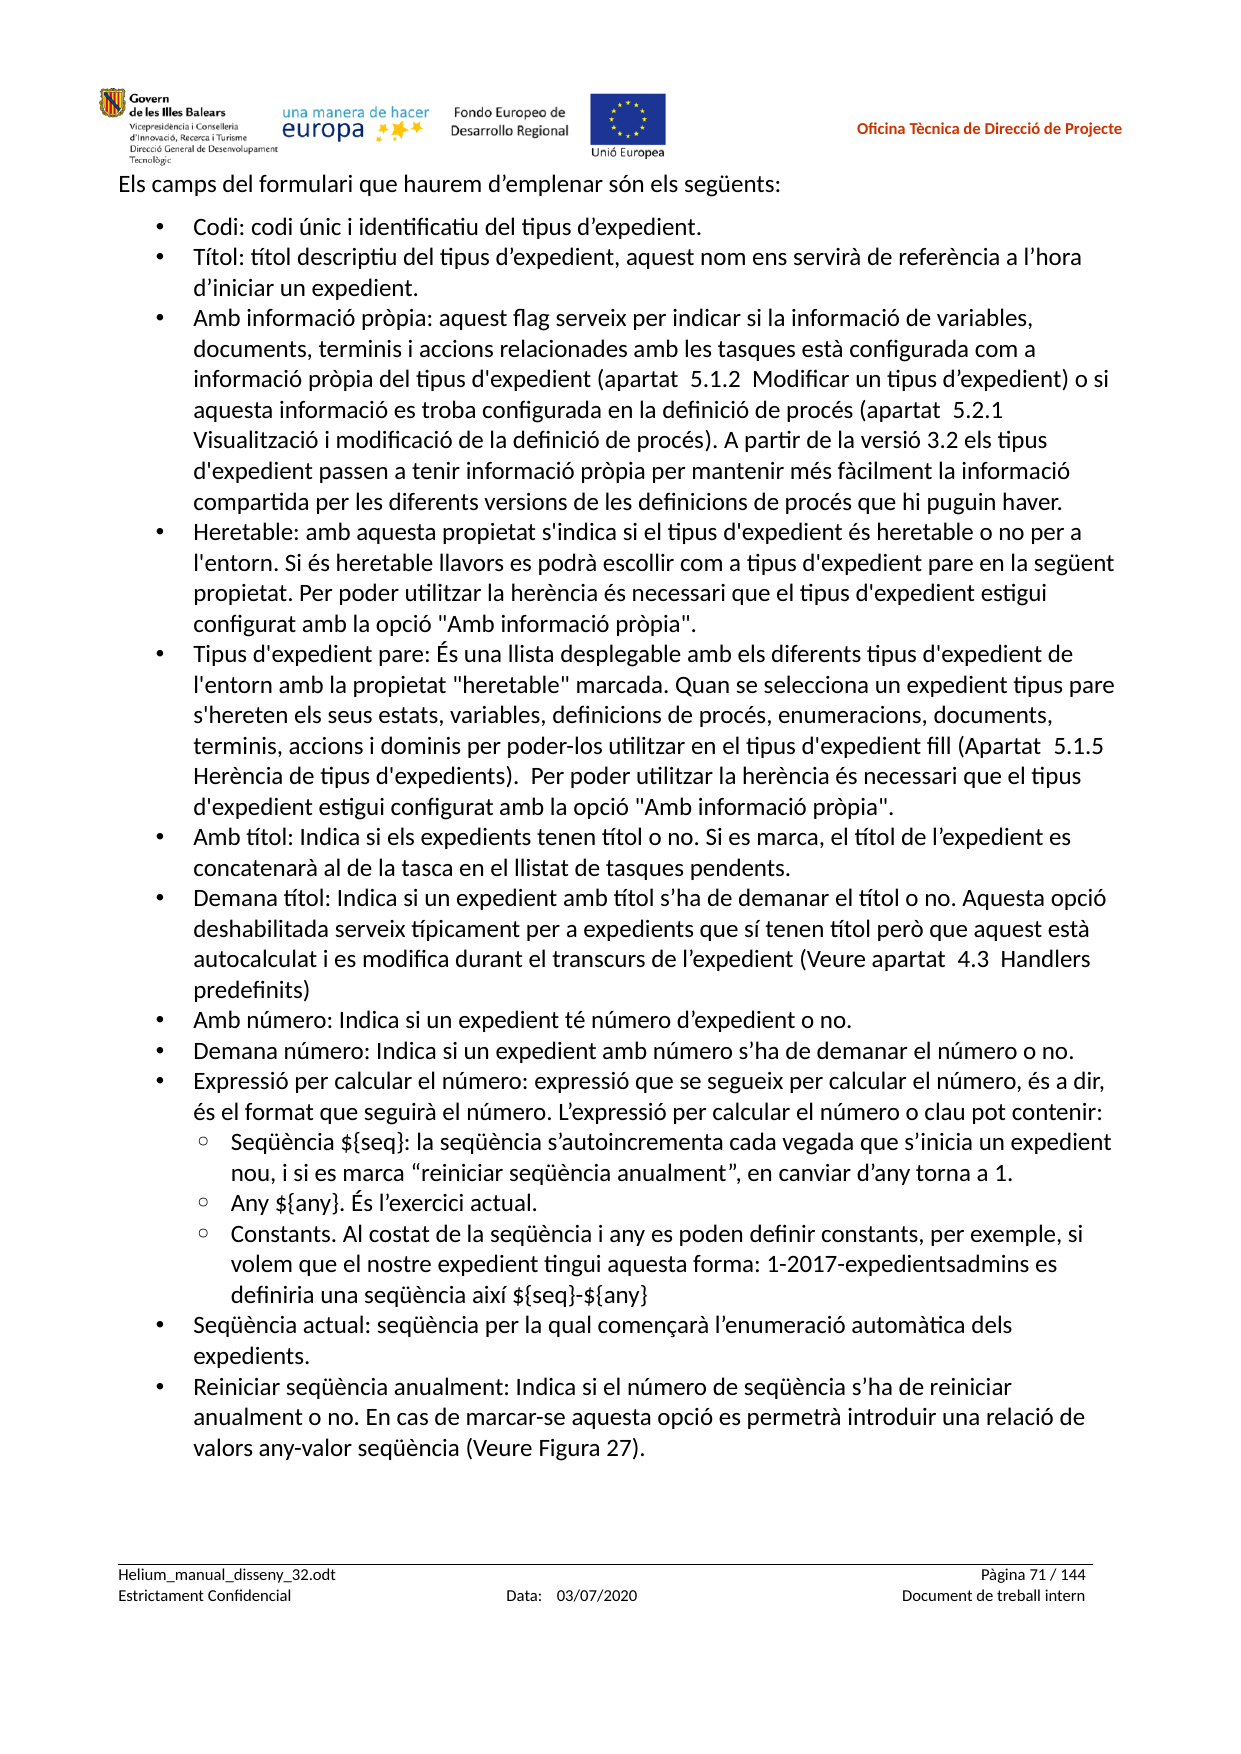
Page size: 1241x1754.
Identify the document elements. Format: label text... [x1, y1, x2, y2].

list Reiniciar seqüència anualment: Indica si el número de seqüència s’ha de reiniciar anualment o no. En cas de marcar-se aquesta opció es permetrà introduir una relació de valors any-valor seqüència (Veure Figura 27). [156, 1371, 1122, 1462]
list Tipus d'expedient pare: És una llista desplegable amb els diferents tipus d'expedient de l'entorn amb la propietat "heretable" marcada. Quan se selecciona un expedient tipus pare s'hereten els seus estats, variables, definicions de procés, enumeracions, documents, terminis, accions i dominis per poder-los utilitzar en el tipus d'expedient fill (Apartat 5.1.5 Herència de tipus d'expedients). Per poder utilitzar la herència és necessari que el tipus d'expedient estigui configurat amb la opció "Amb informació pròpia". [156, 638, 1122, 821]
list Seqüència actual: seqüència per la qual començarà l’enumeració automàtica dels expedients. [156, 1310, 1122, 1371]
list Any ${any}. És l’exercici actual. [193, 1188, 1122, 1218]
list Demana número: Indica si un expedient amb número s’ha de demanar el número o no. [156, 1035, 1122, 1066]
list Amb informació pròpia: aquest flag serveix per indicar si la informació de variables, documents, terminis i accions relacionades amb les tasques està configurada com a informació pròpia del tipus d'expedient (apartat 5.1.2 Modificar un tipus d’expedient) o si aquesta informació es troba configurada en la definició de procés (apartat 5.2.1 Visualització i modificació de la definició de procés). A partir de la versió 3.2 els tipus d'expedient passen a tenir informació pròpia per mantenir més fàcilment la informació compartida per les diferents versions de les definicions de procés que hi puguin haver. [156, 302, 1122, 516]
list Títol: títol descriptiu del tipus d’expedient, aquest nom ens servirà de referència a l’hora d’iniciar un expedient. [156, 241, 1122, 302]
list Codi: codi únic i identificatiu del tipus d’expedient. [156, 211, 1122, 241]
list Expressió per calcular el número: expressió que se segueix per calcular el número, és a dir, és el format que seguirà el número. L’expressió per calcular el número o clau pot contenir: [156, 1066, 1122, 1127]
list Demana títol: Indica si un expedient amb títol s’ha de demanar el títol o no. Aquesta opció deshabilitada serveix típicament per a expedients que sí tenen títol però que aquest està autocalculat i es modifica durant el transcurs de l’expedient (Veure apartat 4.3 Handlers predefinits) [156, 882, 1122, 1004]
picture [99, 87, 668, 166]
list Amb número: Indica si un expedient té número d’expedient o no. [156, 1004, 1122, 1035]
list Seqüència ${seq}: la seqüència s’autoincrementa cada vegada que s’inicia un expedient nou, i si es marca “reiniciar seqüència anualment”, en canviar d’any torna a 1. [193, 1127, 1122, 1188]
list Constants. Al costat de la seqüència i any es poden definir constants, per exemple, si volem que el nostre expedient tingui aquesta forma: 1-2017-expedientsadmins es definiria una seqüència així ${seq}-${any} [193, 1218, 1122, 1310]
list Amb títol: Indica si els expedients tenen títol o no. Si es marca, el títol de l’expedient es concatenarà al de la tasca en el llistat de tasques pendents. [156, 821, 1122, 882]
text Els camps del formulari que haurem d’emplenar són els següents: [118, 168, 1122, 198]
list Heretable: amb aquesta propietat s'indica si el tipus d'expedient és heretable o no per a l'entorn. Si és heretable llavors es podrà escollir com a tipus d'expedient pare en la següent propietat. Per poder utilitzar la herència és necessari que el tipus d'expedient estigui configurat amb la opció "Amb informació pròpia". [156, 516, 1122, 638]
